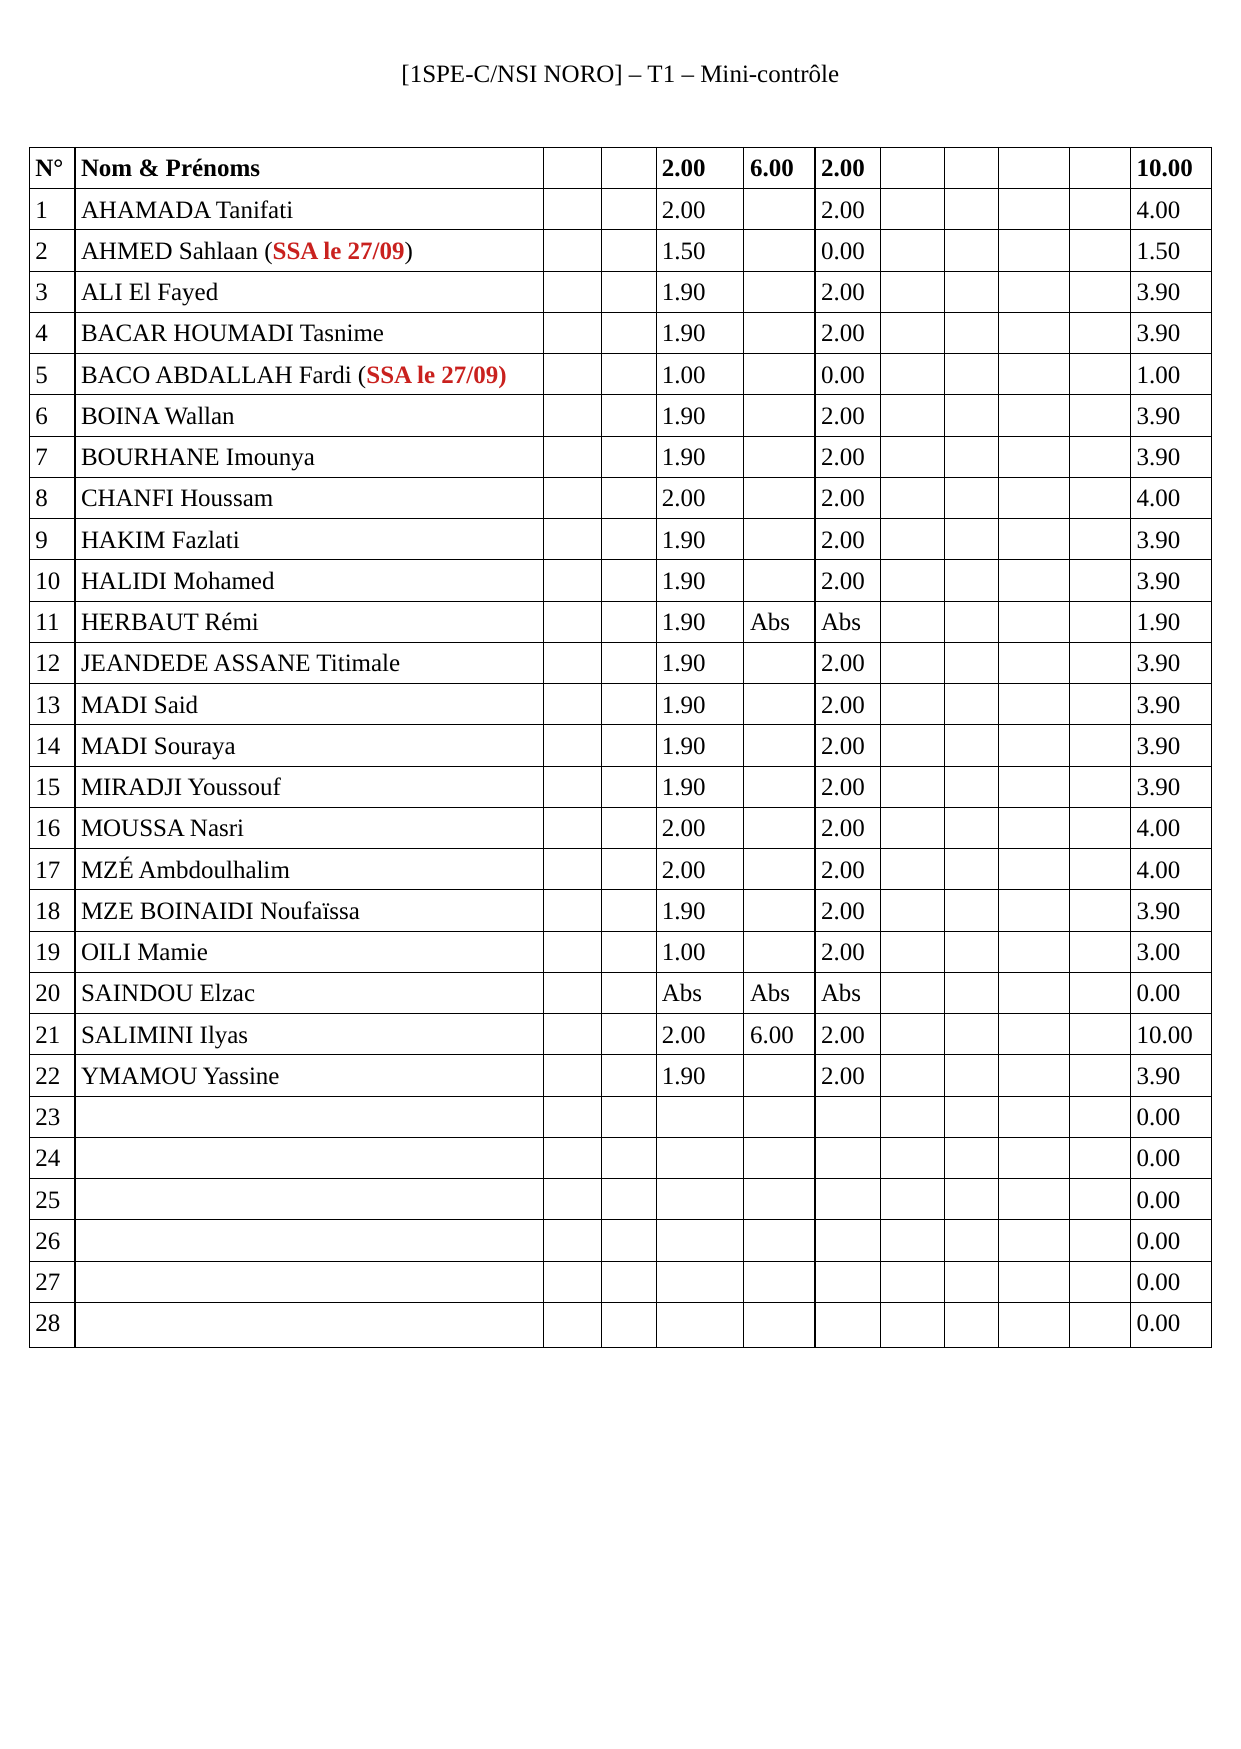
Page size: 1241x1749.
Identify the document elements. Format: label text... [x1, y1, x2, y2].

table_cell [1070, 437, 1130, 477]
table_cell [999, 684, 1069, 724]
table_cell [744, 313, 814, 353]
table_cell BACAR HOUMADI Tasnime [76, 313, 543, 353]
table_cell [999, 1138, 1069, 1178]
table_cell 21 [30, 1014, 74, 1054]
table_cell [881, 973, 944, 1013]
table_cell [1070, 354, 1130, 394]
table_cell [602, 1262, 656, 1302]
table_cell 2,00 [657, 189, 743, 229]
table_cell [744, 189, 814, 229]
table_cell [1070, 1014, 1130, 1054]
table_cell [999, 478, 1069, 518]
table_cell 1,90 [657, 272, 743, 312]
table_cell [1070, 932, 1130, 972]
table_cell [544, 1014, 601, 1054]
table_cell 0,00 [1131, 1179, 1211, 1219]
table_cell [744, 354, 814, 394]
table_cell [881, 1097, 944, 1137]
table_cell [816, 1138, 880, 1178]
table_cell [881, 437, 944, 477]
table_cell 0,00 [1131, 1097, 1211, 1137]
table_cell [744, 808, 814, 848]
table_cell [657, 1179, 743, 1219]
table_cell [1070, 890, 1130, 931]
table_cell [945, 1014, 998, 1054]
table_cell 22 [30, 1055, 74, 1096]
table_cell 3,90 [1131, 437, 1211, 477]
table_cell 2,00 [816, 189, 880, 229]
table_cell 1,90 [657, 767, 743, 807]
table_cell [999, 1055, 1069, 1096]
table_cell [1070, 849, 1130, 889]
table_cell 3,90 [1131, 890, 1211, 931]
table_cell [816, 1220, 880, 1261]
table_cell 28 [30, 1303, 74, 1347]
table_cell [945, 395, 998, 436]
table_cell HALIDI Mohamed [76, 560, 543, 601]
table_cell 1,90 [657, 313, 743, 353]
table_cell JEANDEDE ASSANE Titimale [76, 643, 543, 683]
table_cell 1,00 [657, 354, 743, 394]
table_cell [1070, 602, 1130, 642]
table_cell 3,90 [1131, 395, 1211, 436]
table_cell 2,00 [816, 767, 880, 807]
table_cell [602, 684, 656, 724]
table_cell 2,00 [657, 1014, 743, 1054]
table_cell 13 [30, 684, 74, 724]
table_header [881, 148, 944, 188]
table_cell 2,00 [816, 808, 880, 848]
table_cell [76, 1220, 543, 1261]
table_cell [744, 1262, 814, 1302]
table_cell [945, 560, 998, 601]
table_cell 2,00 [816, 1055, 880, 1096]
table_header 2,00 [816, 148, 880, 188]
table_cell [544, 890, 601, 931]
table_cell [76, 1138, 543, 1178]
table_cell [945, 684, 998, 724]
table_cell [602, 890, 656, 931]
table_cell [1070, 1055, 1130, 1096]
table_cell [1070, 767, 1130, 807]
table_cell [602, 189, 656, 229]
table_cell 9 [30, 519, 74, 559]
table_cell [602, 560, 656, 601]
table_cell [744, 1097, 814, 1137]
table_cell [744, 519, 814, 559]
table_cell [602, 437, 656, 477]
table_cell [744, 725, 814, 766]
table_cell 1,90 [657, 725, 743, 766]
table_cell [881, 1220, 944, 1261]
table_cell AHMED Sahlaan (SSA le 27/09) [76, 230, 543, 271]
table_cell 8 [30, 478, 74, 518]
table_cell MADI Souraya [76, 725, 543, 766]
table_cell [1070, 560, 1130, 601]
table_cell [945, 437, 998, 477]
table_cell YMAMOU Yassine [76, 1055, 543, 1096]
table_cell [881, 767, 944, 807]
table_cell [999, 354, 1069, 394]
table_cell 17 [30, 849, 74, 889]
table_cell HERBAUT Rémi [76, 602, 543, 642]
table_cell [881, 890, 944, 931]
table_cell Abs [816, 973, 880, 1013]
table_cell [881, 230, 944, 271]
table_cell 2 [30, 230, 74, 271]
table_cell [816, 1262, 880, 1302]
table_cell [816, 1097, 880, 1137]
table_cell [945, 602, 998, 642]
table_cell [945, 313, 998, 353]
table_cell [999, 643, 1069, 683]
table_cell 3 [30, 272, 74, 312]
table_cell 10,00 [1131, 1014, 1211, 1054]
table_cell 2,00 [657, 808, 743, 848]
table_cell 16 [30, 808, 74, 848]
table_cell [999, 1179, 1069, 1219]
table_cell 6 [30, 395, 74, 436]
table_cell [744, 1055, 814, 1096]
table_cell 0,00 [816, 230, 880, 271]
table_cell [999, 272, 1069, 312]
table_cell [602, 272, 656, 312]
table_cell [999, 1097, 1069, 1137]
table_cell [881, 1179, 944, 1219]
table_cell 11 [30, 602, 74, 642]
table_cell [544, 519, 601, 559]
table_cell [945, 272, 998, 312]
table_cell [945, 1220, 998, 1261]
table_cell [76, 1303, 543, 1347]
table_cell 23 [30, 1097, 74, 1137]
table_cell 1,90 [657, 395, 743, 436]
table_cell [1070, 313, 1130, 353]
table_cell [657, 1138, 743, 1178]
table_cell [881, 560, 944, 601]
table_cell 25 [30, 1179, 74, 1219]
table_cell 1,00 [1131, 354, 1211, 394]
table_cell HAKIM Fazlati [76, 519, 543, 559]
table_cell 3,90 [1131, 1055, 1211, 1096]
table_cell [999, 973, 1069, 1013]
table_cell [881, 932, 944, 972]
table_cell [602, 1179, 656, 1219]
table_cell [602, 932, 656, 972]
table_cell [602, 1138, 656, 1178]
table_cell [544, 560, 601, 601]
table_cell [945, 1097, 998, 1137]
table_cell 7 [30, 437, 74, 477]
table_cell 3,90 [1131, 767, 1211, 807]
table_cell [945, 725, 998, 766]
table_cell SAINDOU Elzac [76, 973, 543, 1013]
table_cell [1070, 808, 1130, 848]
table_cell [544, 1179, 601, 1219]
table_cell [881, 1262, 944, 1302]
table_cell [744, 684, 814, 724]
table_cell [1070, 478, 1130, 518]
table_cell 2,00 [657, 478, 743, 518]
table_cell [999, 313, 1069, 353]
table_cell [1070, 272, 1130, 312]
table_cell [945, 1179, 998, 1219]
table_cell [657, 1220, 743, 1261]
table_cell 3,90 [1131, 313, 1211, 353]
table_cell [881, 1303, 944, 1347]
table_cell [1070, 643, 1130, 683]
table_cell [999, 932, 1069, 972]
table_cell [657, 1097, 743, 1137]
table_cell [999, 890, 1069, 931]
table_cell Abs [744, 973, 814, 1013]
table_cell [744, 395, 814, 436]
table_header N° [30, 148, 74, 188]
table_cell 27 [30, 1262, 74, 1302]
table_cell [544, 354, 601, 394]
table_cell [999, 1220, 1069, 1261]
table_cell [544, 272, 601, 312]
table_cell [544, 1138, 601, 1178]
table_cell 19 [30, 932, 74, 972]
table_cell [76, 1179, 543, 1219]
table_cell [602, 1097, 656, 1137]
table_cell [544, 1220, 601, 1261]
table_cell 26 [30, 1220, 74, 1261]
table_cell 18 [30, 890, 74, 931]
table_cell [602, 478, 656, 518]
table_cell [999, 395, 1069, 436]
table_cell AHAMADA Tanifati [76, 189, 543, 229]
table_cell [1070, 973, 1130, 1013]
table_cell [544, 189, 601, 229]
table_cell [544, 395, 601, 436]
table_cell 0,00 [1131, 1220, 1211, 1261]
table_cell [744, 230, 814, 271]
table_cell [744, 1220, 814, 1261]
table_cell [999, 602, 1069, 642]
table_cell 2,00 [816, 1014, 880, 1054]
table_cell 1,90 [1131, 602, 1211, 642]
table_cell [945, 808, 998, 848]
table_cell [744, 890, 814, 931]
table_header [602, 148, 656, 188]
table_cell OILI Mamie [76, 932, 543, 972]
table_cell [945, 519, 998, 559]
table_cell MZÉ Ambdoulhalim [76, 849, 543, 889]
table_cell [544, 849, 601, 889]
table_cell SALIMINI Ilyas [76, 1014, 543, 1054]
table_cell [945, 890, 998, 931]
table_cell 4,00 [1131, 189, 1211, 229]
table_cell [544, 230, 601, 271]
table_cell [881, 849, 944, 889]
table_cell [744, 560, 814, 601]
table_cell [744, 849, 814, 889]
table_cell 3,00 [1131, 932, 1211, 972]
table_cell [744, 767, 814, 807]
table_header [945, 148, 998, 188]
table_cell [744, 932, 814, 972]
table_cell 2,00 [816, 684, 880, 724]
table_cell [999, 189, 1069, 229]
table_cell 4,00 [1131, 808, 1211, 848]
table_cell [999, 767, 1069, 807]
table_cell [881, 602, 944, 642]
table_cell [657, 1303, 743, 1347]
table_cell BOINA Wallan [76, 395, 543, 436]
table_cell 2,00 [816, 437, 880, 477]
table_cell MADI Said [76, 684, 543, 724]
table_cell 4,00 [1131, 849, 1211, 889]
table_cell 2,00 [816, 478, 880, 518]
table_header [1070, 148, 1130, 188]
table_cell [1070, 395, 1130, 436]
table_cell [602, 354, 656, 394]
table_cell [881, 684, 944, 724]
table_cell [744, 643, 814, 683]
table_cell [744, 478, 814, 518]
table_cell [744, 437, 814, 477]
table_cell 2,00 [816, 643, 880, 683]
table_cell [544, 767, 601, 807]
table_cell 5 [30, 354, 74, 394]
table_cell [945, 1055, 998, 1096]
table_cell [999, 519, 1069, 559]
table_cell 3,90 [1131, 684, 1211, 724]
table_cell [816, 1303, 880, 1347]
table_cell [1070, 1138, 1130, 1178]
table_header Nom & Prénoms [76, 148, 543, 188]
table_cell [999, 849, 1069, 889]
table_cell [1070, 684, 1130, 724]
table_cell [881, 354, 944, 394]
table_cell 3,90 [1131, 643, 1211, 683]
table_cell [544, 602, 601, 642]
table_cell [945, 189, 998, 229]
table_cell [881, 519, 944, 559]
table_cell [602, 725, 656, 766]
table_cell 1,90 [657, 890, 743, 931]
table_cell [744, 272, 814, 312]
table_cell [602, 230, 656, 271]
table_cell CHANFI Houssam [76, 478, 543, 518]
table_cell 24 [30, 1138, 74, 1178]
table_cell [881, 808, 944, 848]
table_cell [945, 849, 998, 889]
table_cell [544, 684, 601, 724]
table_cell [881, 1014, 944, 1054]
table_cell 20 [30, 973, 74, 1013]
table_cell [945, 478, 998, 518]
table_cell [881, 1138, 944, 1178]
table_cell 1,90 [657, 560, 743, 601]
table_cell [999, 808, 1069, 848]
table_cell [945, 230, 998, 271]
table_cell [999, 1014, 1069, 1054]
table_cell 12 [30, 643, 74, 683]
table_cell [544, 313, 601, 353]
table_cell [544, 1303, 601, 1347]
table_cell [945, 643, 998, 683]
table_cell [999, 1303, 1069, 1347]
table_cell [999, 1262, 1069, 1302]
table_cell 3,90 [1131, 519, 1211, 559]
table_cell [1070, 725, 1130, 766]
table_cell 4,00 [1131, 478, 1211, 518]
table_cell [602, 519, 656, 559]
table_cell 3,90 [1131, 560, 1211, 601]
table_cell 1,50 [1131, 230, 1211, 271]
table_cell [881, 1055, 944, 1096]
table_cell [76, 1097, 543, 1137]
table_cell 3,90 [1131, 725, 1211, 766]
table_cell 1,90 [657, 602, 743, 642]
table_cell [602, 849, 656, 889]
table_cell [544, 932, 601, 972]
table_cell [816, 1179, 880, 1219]
table_cell [544, 643, 601, 683]
table_cell 0,00 [1131, 1262, 1211, 1302]
table_cell [881, 478, 944, 518]
table_cell [945, 973, 998, 1013]
table_cell Abs [816, 602, 880, 642]
table_cell [881, 313, 944, 353]
table_cell 2,00 [816, 519, 880, 559]
table_cell 1 [30, 189, 74, 229]
table_cell 2,00 [816, 272, 880, 312]
table_cell [1070, 1303, 1130, 1347]
table_cell 0,00 [1131, 1303, 1211, 1347]
table_cell [544, 1097, 601, 1137]
table_cell [945, 767, 998, 807]
table_cell 0,00 [816, 354, 880, 394]
table_cell [1070, 230, 1130, 271]
table_cell [1070, 189, 1130, 229]
table_header [544, 148, 601, 188]
table_cell 1,90 [657, 684, 743, 724]
table_cell [744, 1138, 814, 1178]
table_cell [602, 602, 656, 642]
table_cell [999, 725, 1069, 766]
table_cell [945, 932, 998, 972]
table_cell BOURHANE Imounya [76, 437, 543, 477]
table_header [999, 148, 1069, 188]
table_cell 2,00 [816, 932, 880, 972]
table_cell [999, 560, 1069, 601]
table_cell [1070, 1097, 1130, 1137]
table_cell 4 [30, 313, 74, 353]
table_cell 1,90 [657, 519, 743, 559]
table_cell MIRADJI Youssouf [76, 767, 543, 807]
table_cell [602, 767, 656, 807]
table_header 2,00 [657, 148, 743, 188]
table_cell 2,00 [816, 849, 880, 889]
table_header 6,00 [744, 148, 814, 188]
table_cell [544, 973, 601, 1013]
table_cell [602, 1014, 656, 1054]
table_cell [602, 643, 656, 683]
table_cell [881, 189, 944, 229]
table_cell [1070, 1220, 1130, 1261]
table_cell [1070, 1179, 1130, 1219]
table_cell 2,00 [816, 725, 880, 766]
table_cell [945, 1262, 998, 1302]
table_header 10,00 [1131, 148, 1211, 188]
table_cell 1,90 [657, 643, 743, 683]
table_cell [881, 725, 944, 766]
table_cell 1,50 [657, 230, 743, 271]
table_cell [544, 437, 601, 477]
table_cell [602, 808, 656, 848]
table_cell 1,00 [657, 932, 743, 972]
table_cell 0,00 [1131, 973, 1211, 1013]
table_cell 1,90 [657, 437, 743, 477]
table_cell [544, 1055, 601, 1096]
table_cell [945, 1138, 998, 1178]
table_cell [76, 1262, 543, 1302]
table_cell 15 [30, 767, 74, 807]
table_cell [1070, 519, 1130, 559]
table_cell MZE BOINAIDI Noufaïssa [76, 890, 543, 931]
table_cell MOUSSA Nasri [76, 808, 543, 848]
table_cell [657, 1262, 743, 1302]
table_cell 2,00 [657, 849, 743, 889]
table_cell 0,00 [1131, 1138, 1211, 1178]
table_cell Abs [744, 602, 814, 642]
table_cell [602, 1055, 656, 1096]
table_cell [602, 973, 656, 1013]
table_cell [602, 395, 656, 436]
table_cell [544, 808, 601, 848]
table_cell BACO ABDALLAH Fardi (SSA le 27/09) [76, 354, 543, 394]
table_cell 10 [30, 560, 74, 601]
table_cell [602, 313, 656, 353]
table_cell [945, 354, 998, 394]
table_cell [881, 643, 944, 683]
table_cell [744, 1303, 814, 1347]
table_cell [881, 272, 944, 312]
table_cell [602, 1220, 656, 1261]
table_cell [544, 478, 601, 518]
table_cell 14 [30, 725, 74, 766]
table_cell 1,90 [657, 1055, 743, 1096]
table_cell [945, 1303, 998, 1347]
table_cell Abs [657, 973, 743, 1013]
table_cell [1070, 1262, 1130, 1302]
table_cell [602, 1303, 656, 1347]
table_cell [544, 1262, 601, 1302]
table_cell [881, 395, 944, 436]
table_cell [744, 1179, 814, 1219]
table_cell [544, 725, 601, 766]
table_cell 2,00 [816, 395, 880, 436]
table_cell 2,00 [816, 890, 880, 931]
table_cell [999, 437, 1069, 477]
table_cell [999, 230, 1069, 271]
table_cell 2,00 [816, 560, 880, 601]
table_cell 3,90 [1131, 272, 1211, 312]
table_cell ALI El Fayed [76, 272, 543, 312]
table_cell 2,00 [816, 313, 880, 353]
table_cell 6,00 [744, 1014, 814, 1054]
